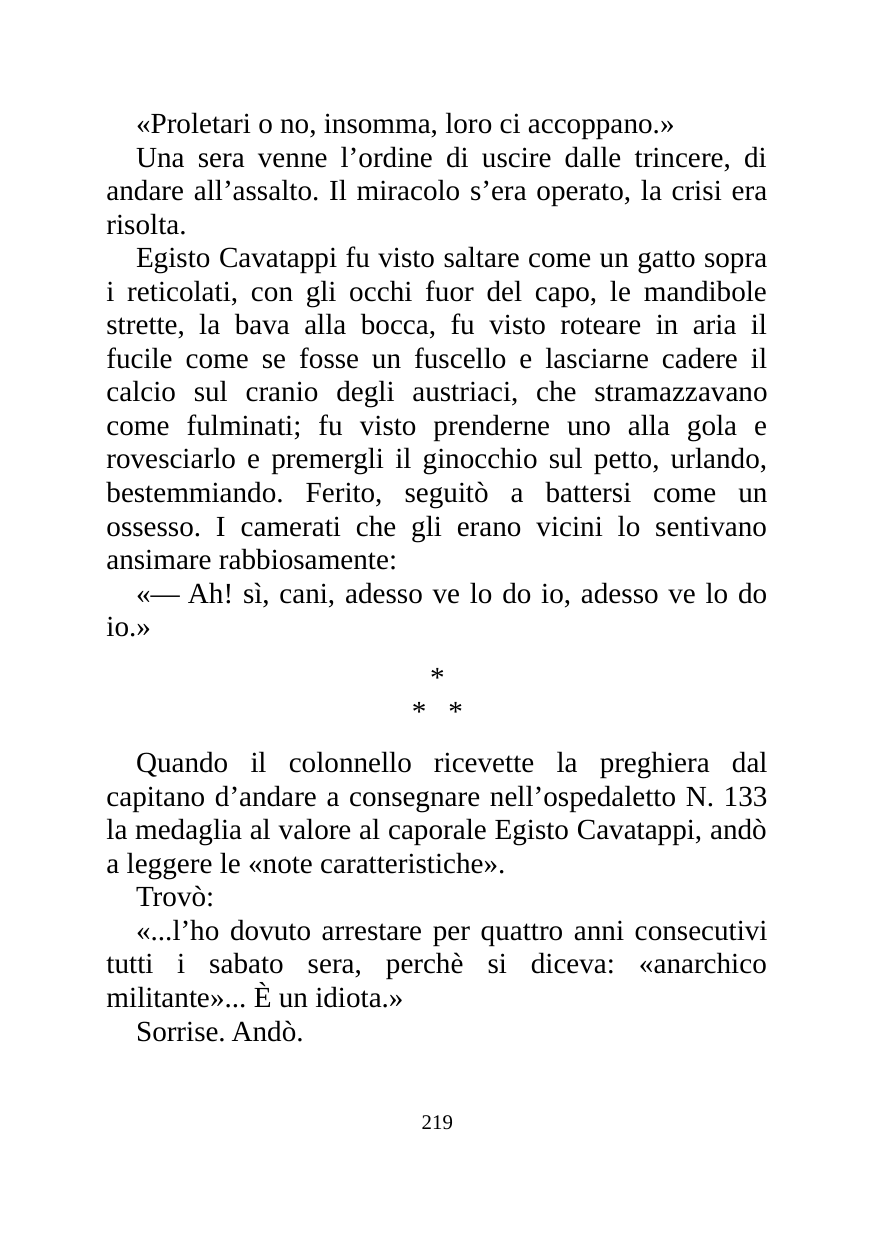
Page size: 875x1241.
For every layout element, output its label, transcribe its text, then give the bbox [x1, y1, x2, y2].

text * * * [106, 661, 768, 728]
text Egisto Cavatappi fu visto saltare come un gatto sopra i reticolati, con gli occhi fuor del capo, le mandibole strette, la bava alla bocca, fu visto roteare in aria il fucile come se fosse un fuscello e lasciarne cadere il calcio sul cranio degli austriaci, che stramazzavano come fulminati; fu visto prenderne uno alla gola e rovesciarlo e premergli il ginocchio sul petto, urlando, bestemmiando. Ferito, seguitò a battersi come un ossesso. I camerati che gli erano vicini lo sentivano ansimare rabbiosamente: [106, 240, 768, 576]
text «Proletari o no, insomma, loro ci accoppano.» [106, 106, 768, 140]
text Sorrise. Andò. [106, 1014, 768, 1047]
text «— Ah! sì, cani, adesso ve lo do io, adesso ve lo do io.» [106, 576, 768, 643]
text Una sera venne l’ordine di uscire dalle trincere, di andare all’assalto. Il miracolo s’era operato, la crisi era risolta. [106, 140, 768, 240]
text Quando il colonnello ricevette la preghiera dal capitano d’andare a consegnare nell’ospedaletto N. 133 la medaglia al valore al caporale Egisto Cavatappi, andò a leggere le «note caratteristiche». [106, 745, 768, 879]
text Trovò: [106, 879, 768, 913]
text «...l’ho dovuto arrestare per quattro anni consecutivi tutti i sabato sera, perchè si diceva: «anarchico militante»... È un idiota.» [106, 913, 768, 1014]
